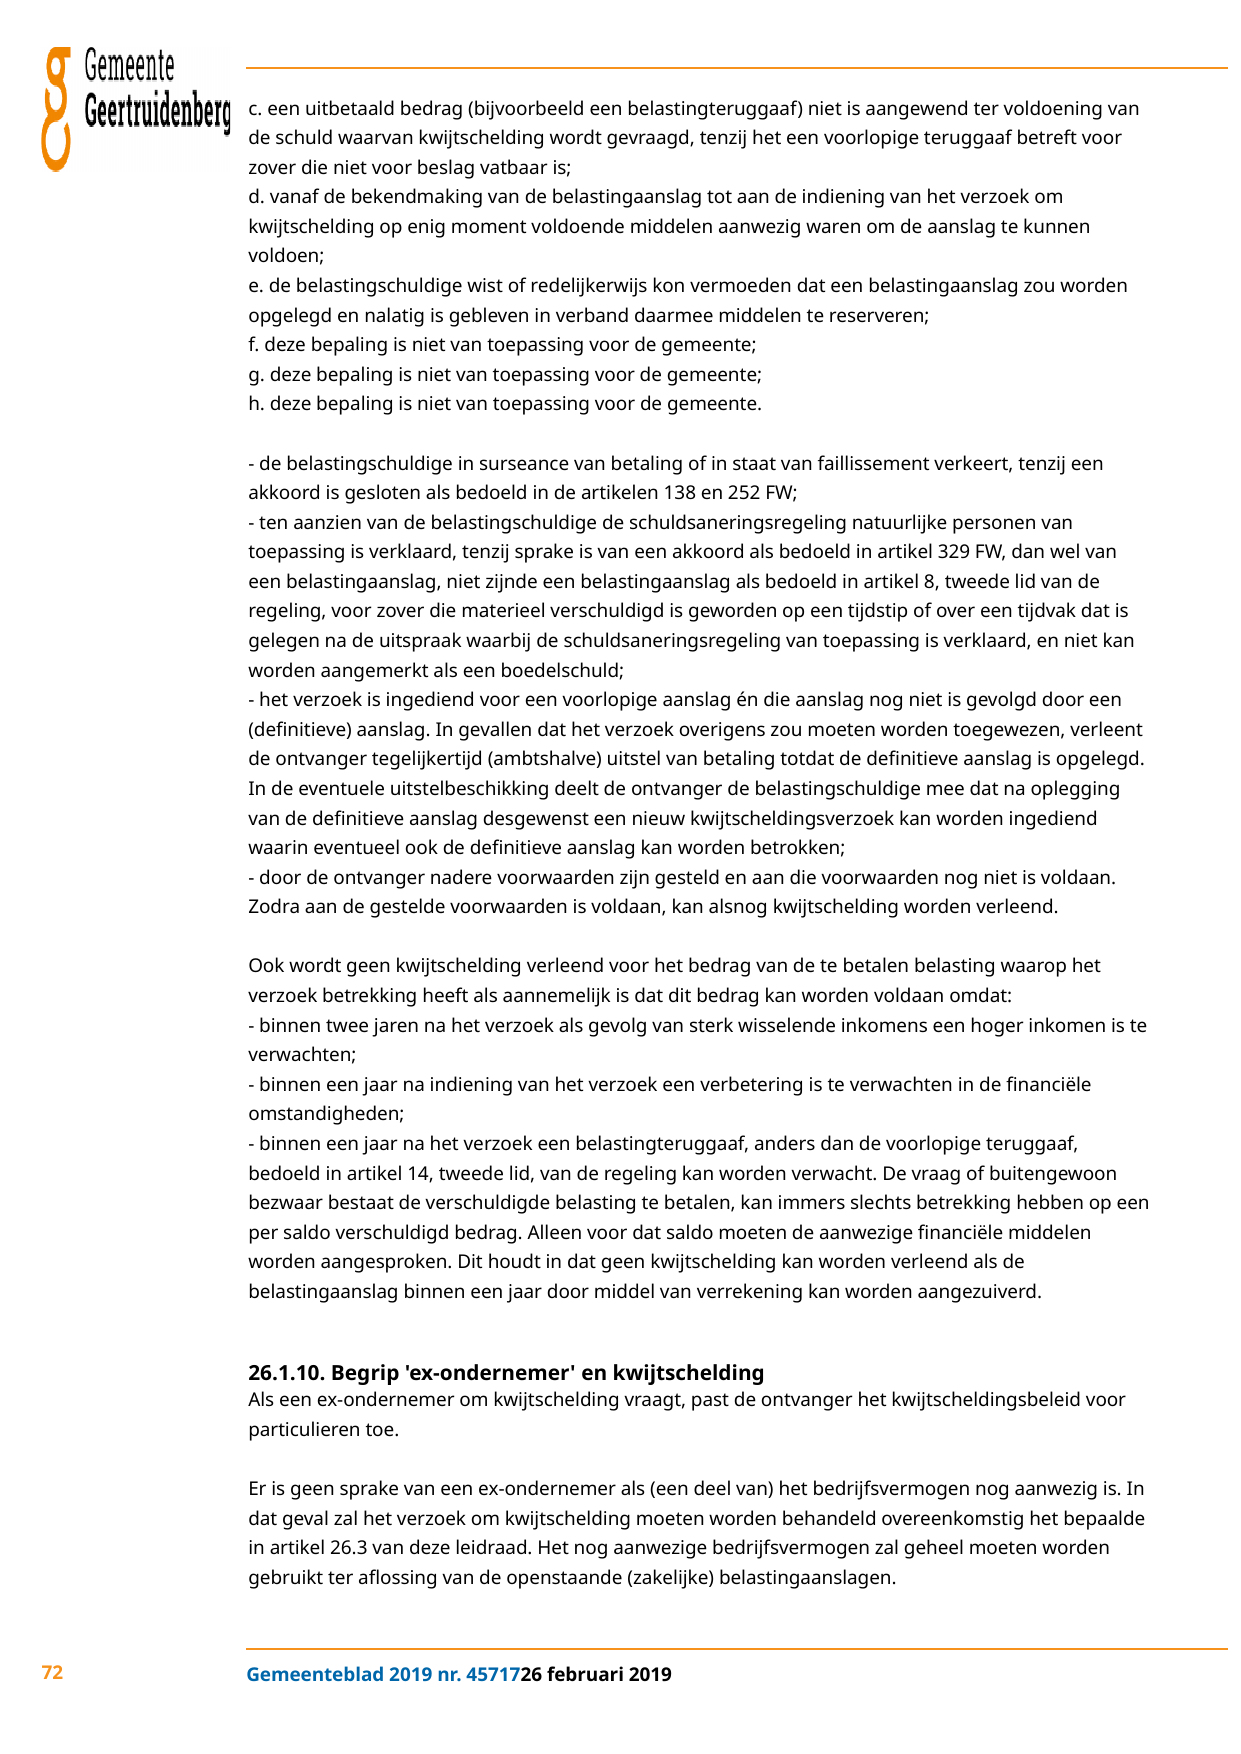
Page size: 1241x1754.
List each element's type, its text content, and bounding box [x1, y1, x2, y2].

text - binnen een jaar na indiening van het verzoek een verbetering is te verwachten in de financiële omstandigheden; [248, 1071, 1152, 1126]
text - door de ontvanger nadere voorwaarden zijn gesteld en aan die voorwaarden nog niet is voldaan. Zodra aan de gestelde voorwaarden is voldaan, kan alsnog kwijtschelding worden verleend. [248, 864, 1152, 919]
text Als een ex-ondernemer om kwijtschelding vraagt, past de ontvanger het kwijtscheldingsbeleid voor particulieren toe. [248, 1387, 1152, 1442]
text - ten aanzien van de belastingschuldige de schuldsaneringsregeling natuurlijke personen van toepassing is verklaard, tenzij sprake is van een akkoord als bedoeld in artikel 329 FW, dan wel van een belastingaanslag, niet zijnde een belastingaanslag als bedoeld in artikel 8, tweede lid van de regeling, voor zover die materieel verschuldigd is geworden op een tijdstip of over een tijdvak dat is gelegen na de uitspraak waarbij de schuldsaneringsregeling van toepassing is verklaard, en niet kan worden aangemerkt als een boedelschuld; [248, 509, 1152, 683]
text g. deze bepaling is niet van toepassing voor de gemeente; [248, 361, 1152, 387]
text Ook wordt geen kwijtschelding verleend voor het bedrag van de te betalen belasting waarop het verzoek betrekking heeft als aannemelijk is dat dit bedrag kan worden voldaan omdat: [248, 953, 1152, 1008]
text e. de belastingschuldige wist of redelijkerwijs kon vermoeden dat een belastingaanslag zou worden opgelegd en nalatig is gebleven in verband daarmee middelen te reserveren; [248, 272, 1152, 328]
picture [41, 47, 231, 172]
text - binnen een jaar na het verzoek een belastingteruggaaf, anders dan de voorlopige teruggaaf, bedoeld in artikel 14, tweede lid, van de regeling kan worden verwacht. De vraag of buitengewoon bezwaar bestaat de verschuldigde belasting te betalen, kan immers slechts betrekking hebben op een per saldo verschuldigd bedrag. Alleen voor dat saldo moeten de aanwezige financiële middelen worden aangesproken. Dit houdt in dat geen kwijtschelding kan worden verleend als de belastingaanslag binnen een jaar door middel van verrekening kan worden aangezuiverd. [248, 1130, 1152, 1304]
text - binnen twee jaren na het verzoek als gevolg van sterk wisselende inkomens een hoger inkomen is te verwachten; [248, 1012, 1152, 1067]
text Er is geen sprake van een ex-ondernemer als (een deel van) het bedrijfsvermogen nog aanwezig is. In dat geval zal het verzoek om kwijtschelding moeten worden behandeld overeenkomstig het bepaalde in artikel 26.3 van deze leidraad. Het nog aanwezige bedrijfsvermogen zal geheel moeten worden gebruikt ter aflossing van de openstaande (zakelijke) belastingaanslagen. [248, 1475, 1152, 1590]
text h. deze bepaling is niet van toepassing voor de gemeente. [248, 391, 1152, 416]
text - de belastingschuldige in surseance van betaling of in staat van faillissement verkeert, tenzij een akkoord is gesloten als bedoeld in de artikelen 138 en 252 FW; [248, 450, 1152, 505]
text c. een uitbetaald bedrag (bijvoorbeeld een belastingteruggaaf) niet is aangewend ter voldoening van de schuld waarvan kwijtschelding wordt gevraagd, tenzij het een voorlopige teruggaaf betreft voor zover die niet voor beslag vatbaar is; [248, 95, 1152, 180]
text 26.1.10. Begrip 'ex-ondernemer' en kwijtschelding [248, 1358, 1152, 1387]
text f. deze bepaling is niet van toepassing voor de gemeente; [248, 331, 1152, 357]
text - het verzoek is ingediend voor een voorlopige aanslag én die aanslag nog niet is gevolgd door een (definitieve) aanslag. In gevallen dat het verzoek overigens zou moeten worden toegewezen, verleent de ontvanger tegelijkertijd (ambtshalve) uitstel van betaling totdat de definitieve aanslag is opgelegd. In de eventuele uitstelbeschikking deelt de ontvanger de belastingschuldige mee dat na oplegging van de definitieve aanslag desgewenst een nieuw kwijtscheldingsverzoek kan worden ingediend waarin eventueel ook de definitieve aanslag kan worden betrokken; [248, 686, 1152, 860]
text d. vanaf de bekendmaking van de belastingaanslag tot aan de indiening van het verzoek om kwijtschelding op enig moment voldoende middelen aanwezig waren om de aanslag te kunnen voldoen; [248, 183, 1152, 268]
